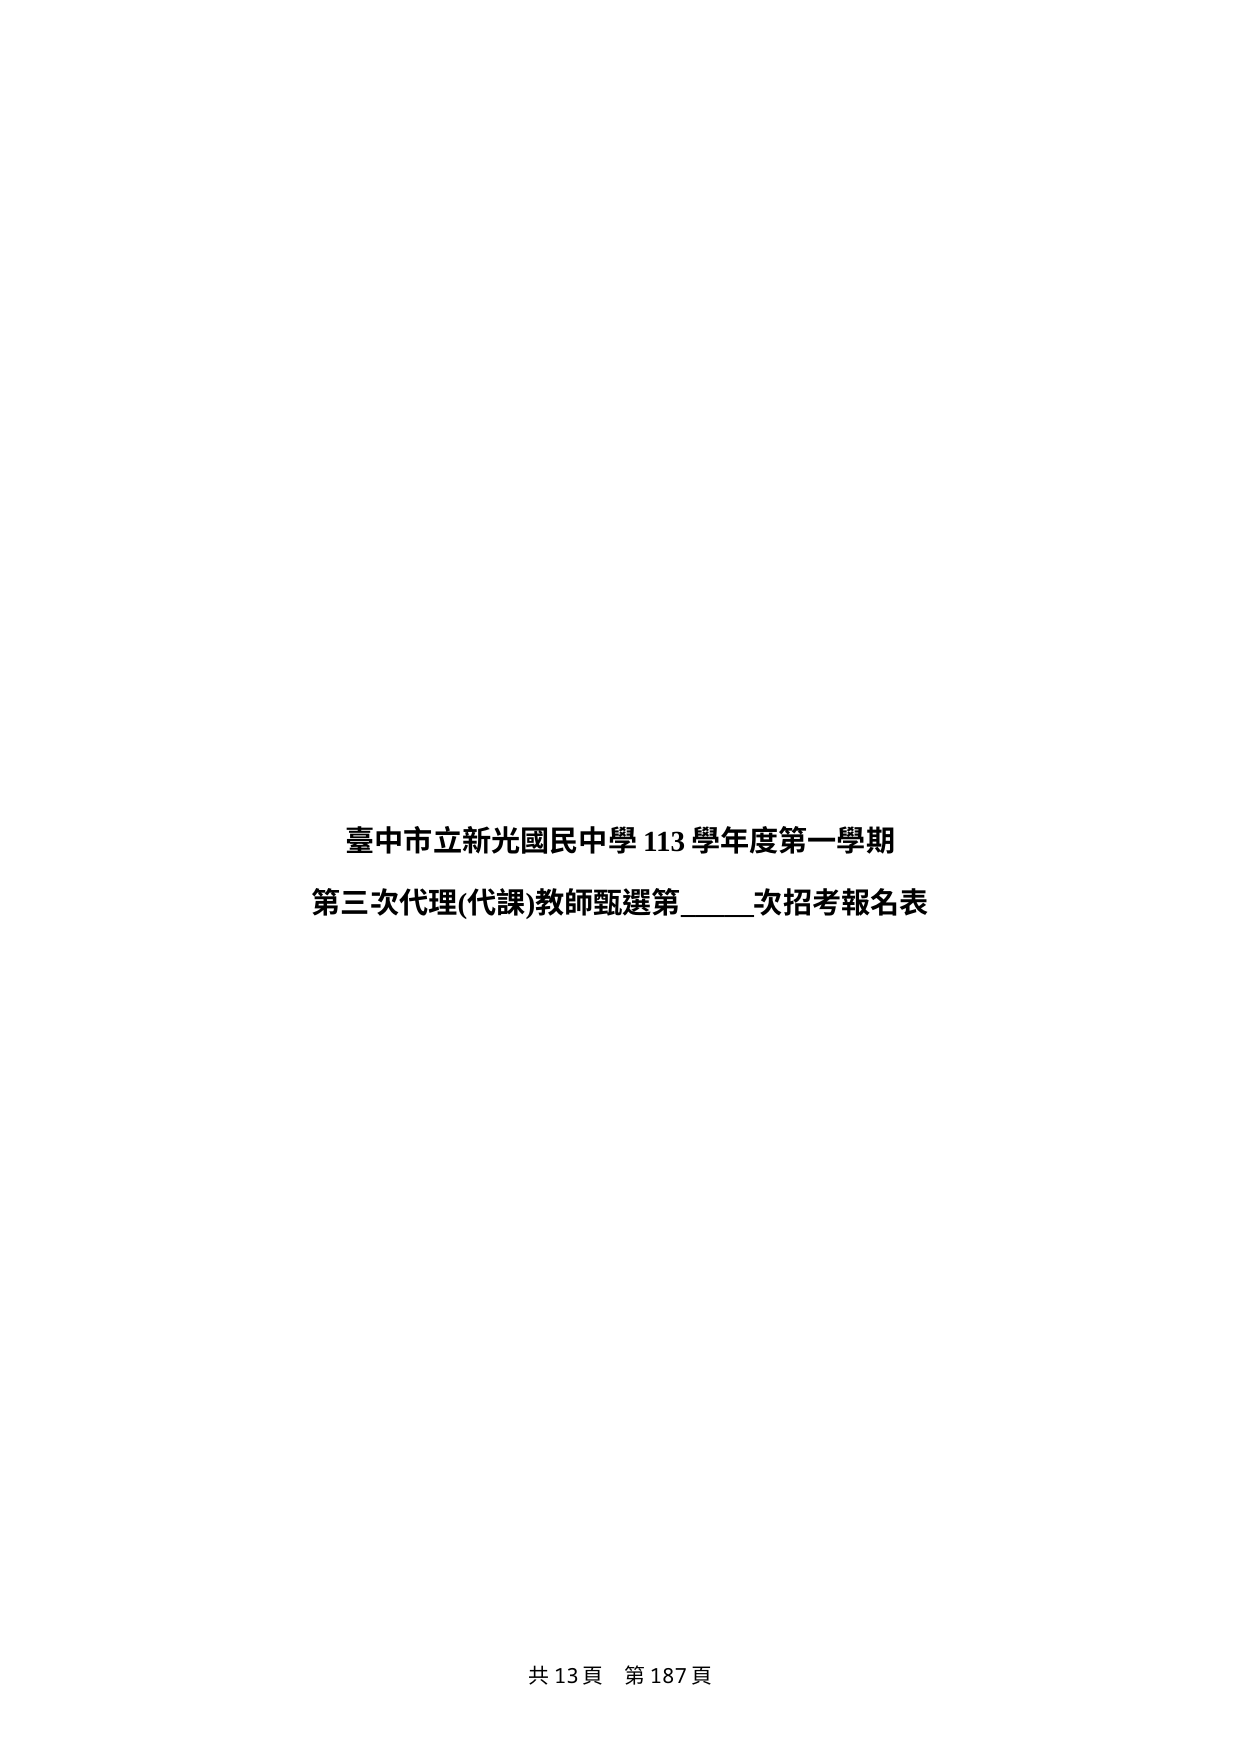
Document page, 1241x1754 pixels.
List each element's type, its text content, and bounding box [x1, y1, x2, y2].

text 第三次代理(代課)教師甄選第_____次招考報名表 [118, 859, 1122, 922]
text 臺中市立新光國民中學113學年度第一學期 [118, 797, 1122, 859]
